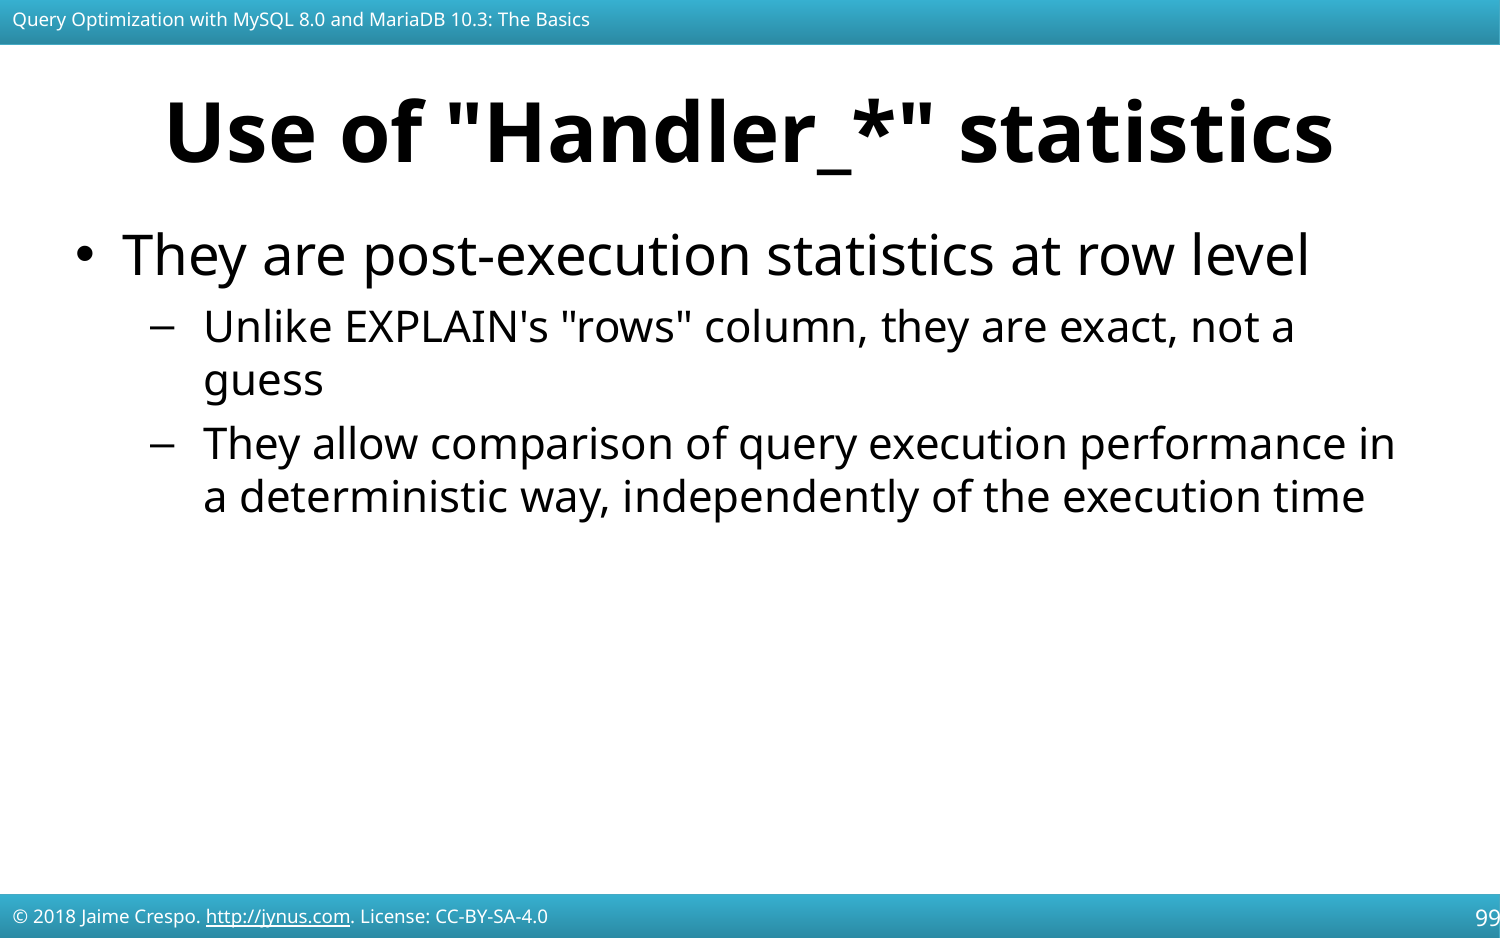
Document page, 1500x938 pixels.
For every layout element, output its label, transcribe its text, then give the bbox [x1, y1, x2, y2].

title Use of "Handler_*" statistics [75, 51, 1425, 209]
slide_number [1389, 896, 1490, 935]
list They are post-execution statistics at row level Unlike EXPLAIN's "rows" column, they are exact, not a guess They allow comparison of query execution performance in a deterministic way, independently of the execution time [75, 218, 1425, 876]
